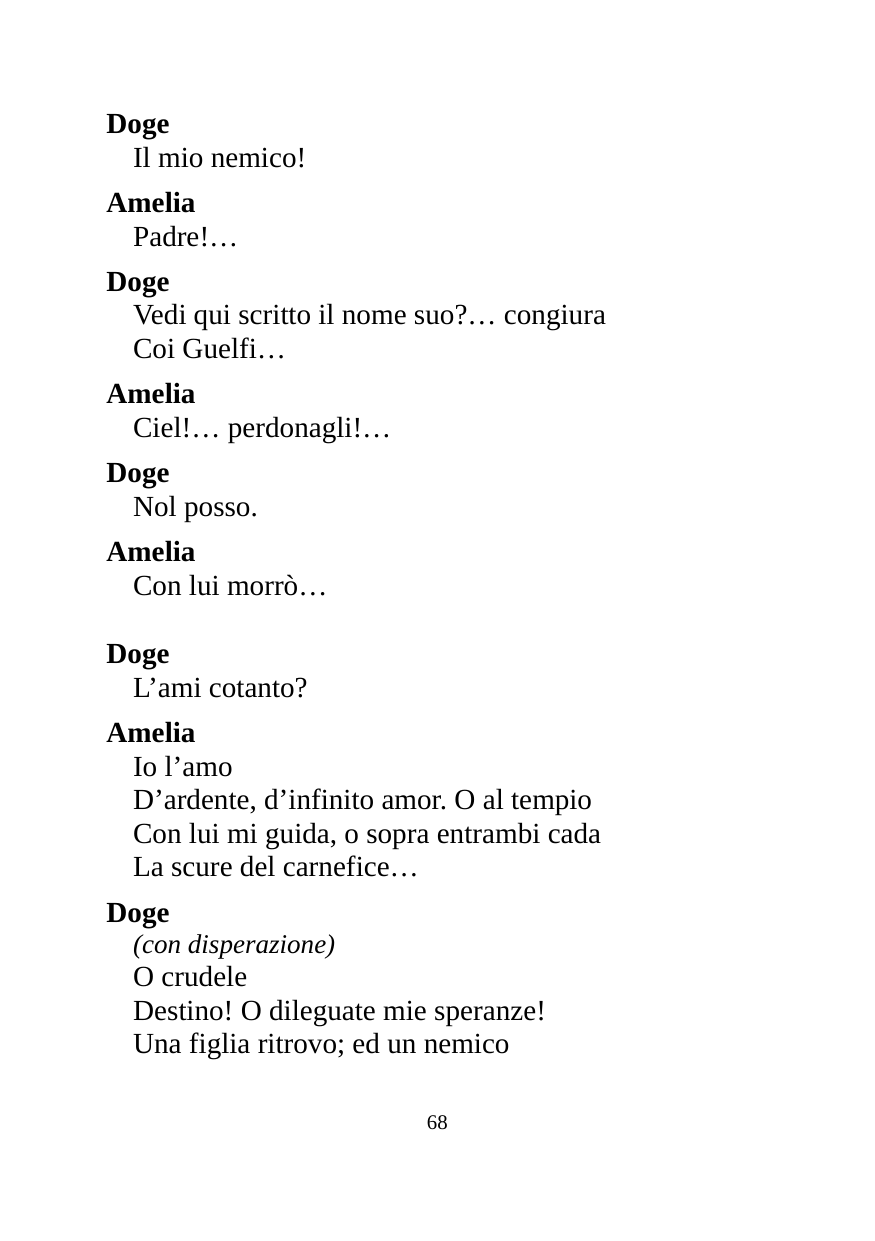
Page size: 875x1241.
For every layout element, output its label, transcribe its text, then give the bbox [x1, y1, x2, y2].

text Amelia [106, 534, 768, 568]
text Io l’amo D’ardente, d’infinito amor. O al tempio Con lui mi guida, o sopra entrambi cada La scure del carnefice… [133, 749, 768, 883]
text Con lui morrò… [133, 568, 768, 601]
text Ciel!… perdonagli!… [133, 410, 768, 443]
text Doge [106, 637, 768, 670]
text Doge [106, 895, 768, 928]
text Padre!… [133, 219, 768, 252]
text Vedi qui scritto il nome suo?… congiura Coi Guelfi… [133, 297, 768, 364]
text Il mio nemico! [133, 140, 768, 173]
text Amelia [106, 715, 768, 749]
text L’ami cotanto? [133, 670, 768, 704]
text Nol posso. [133, 489, 768, 522]
text Amelia [106, 376, 768, 410]
text Doge [106, 455, 768, 489]
text (con disperazione) O crudele Destino! O dileguate mie speranze! Una figlia ritrovo; ed un nemico [133, 928, 768, 1060]
text Doge [106, 106, 768, 140]
text Amelia [106, 185, 768, 219]
text Doge [106, 264, 768, 297]
